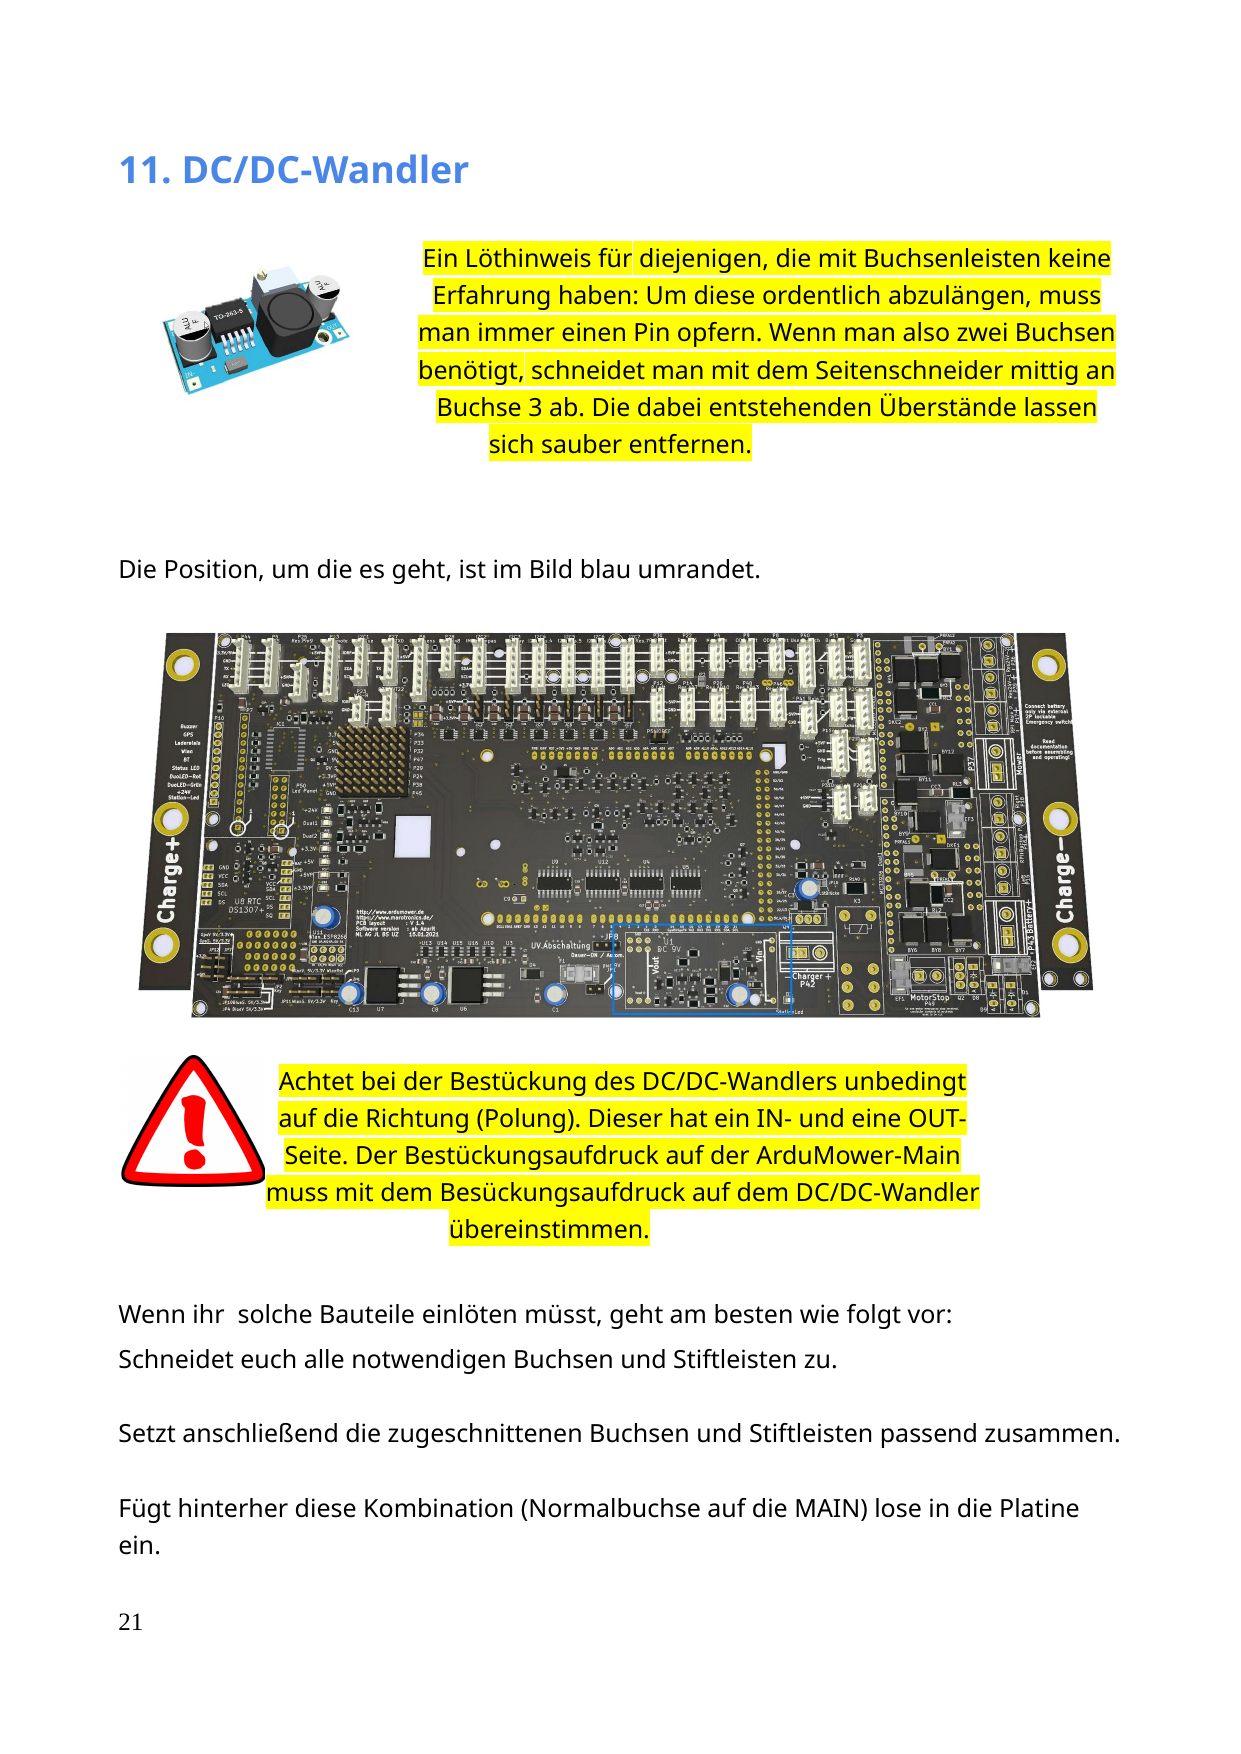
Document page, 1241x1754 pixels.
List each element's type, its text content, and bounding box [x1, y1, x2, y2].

text Achtet bei der Bestückung des DC/DC-Wandlers unbedingt auf die Richtung (Polung). Dieser hat ein IN- und eine OUT-Seite. Der Bestückungsaufdruck auf der ArduMower-Main muss mit dem Besückungsaufdruck auf dem DC/DC-Wandler übereinstimmen. [118, 1061, 980, 1246]
subtitle 11. DC/DC-Wandler [118, 143, 1122, 194]
text Wenn ihr solche Bauteile einlöten müsst, geht am besten wie folgt vor: [118, 1293, 980, 1331]
text Schneidet euch alle notwendigen Buchsen und Stiftleisten zu. Setzt anschließend die zugeschnittenen Buchsen und Stiftleisten passend zusammen. Fügt hinterher diese Kombination (Normalbuchse auf die MAIN) lose in die Platine ein. [118, 1339, 1122, 1562]
picture [120, 257, 412, 423]
text Ein Löthinweis für diejenigen, die mit Buchsenleisten keine Erfahrung haben: Um diese ordentlich abzulängen, muss man immer einen Pin opfern. Wenn man also zwei Buchsen benötigt, schneidet man mit dem Seitenschneider mittig an Buchse 3 ab. Die dabei entstehenden Überstände lassen sich sauber entfernen. [118, 238, 1122, 461]
picture [131, 627, 1100, 1022]
picture [121, 1055, 265, 1187]
text Die Position, um die es geht, ist im Bild blau umrandet. [118, 553, 1122, 584]
